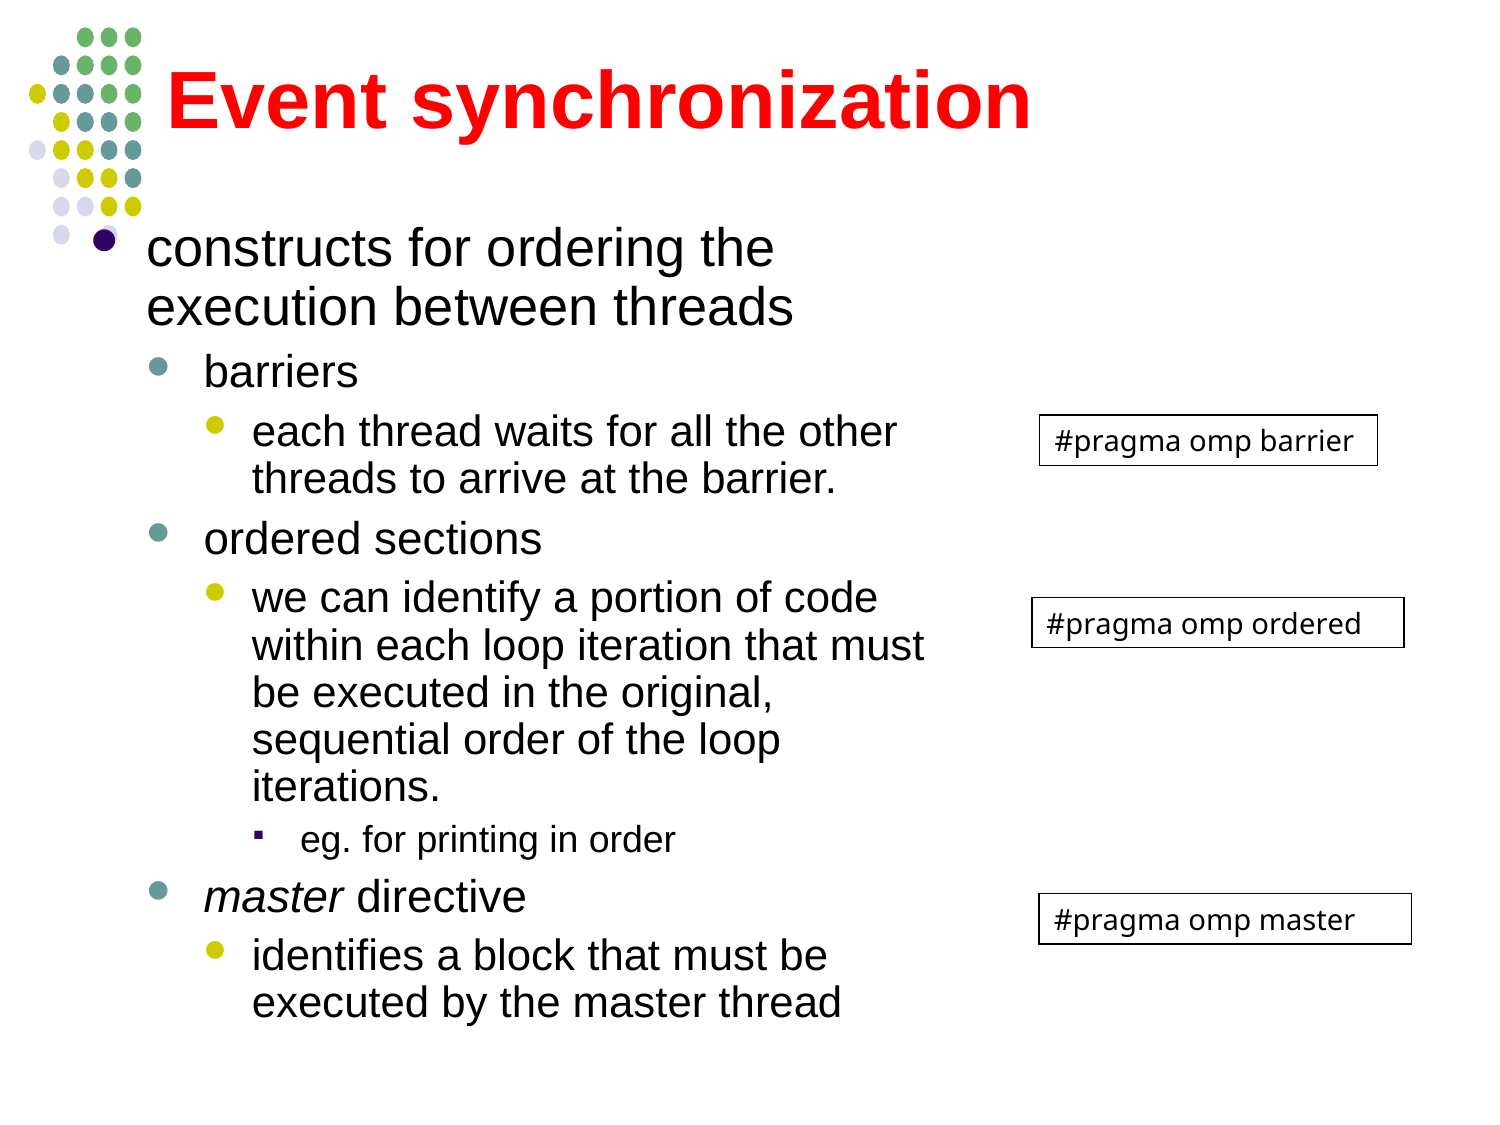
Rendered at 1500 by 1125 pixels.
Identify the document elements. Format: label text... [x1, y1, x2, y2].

text_box #pragma omp master [1039, 893, 1412, 944]
text_box #pragma omp ordered [1031, 597, 1405, 648]
text_box #pragma omp barrier [1039, 415, 1378, 466]
title Event synchronization [151, 40, 1390, 176]
list constructs for ordering the execution between threads barriers each thread waits for all the other threads to arrive at the barrier. ordered sections we can identify a portion of code within each loop iteration that must be executed in the original, sequential order of the loop iterations. eg. for printing in order master directive identifies a block that must be executed by the master thread [74, 212, 989, 1035]
